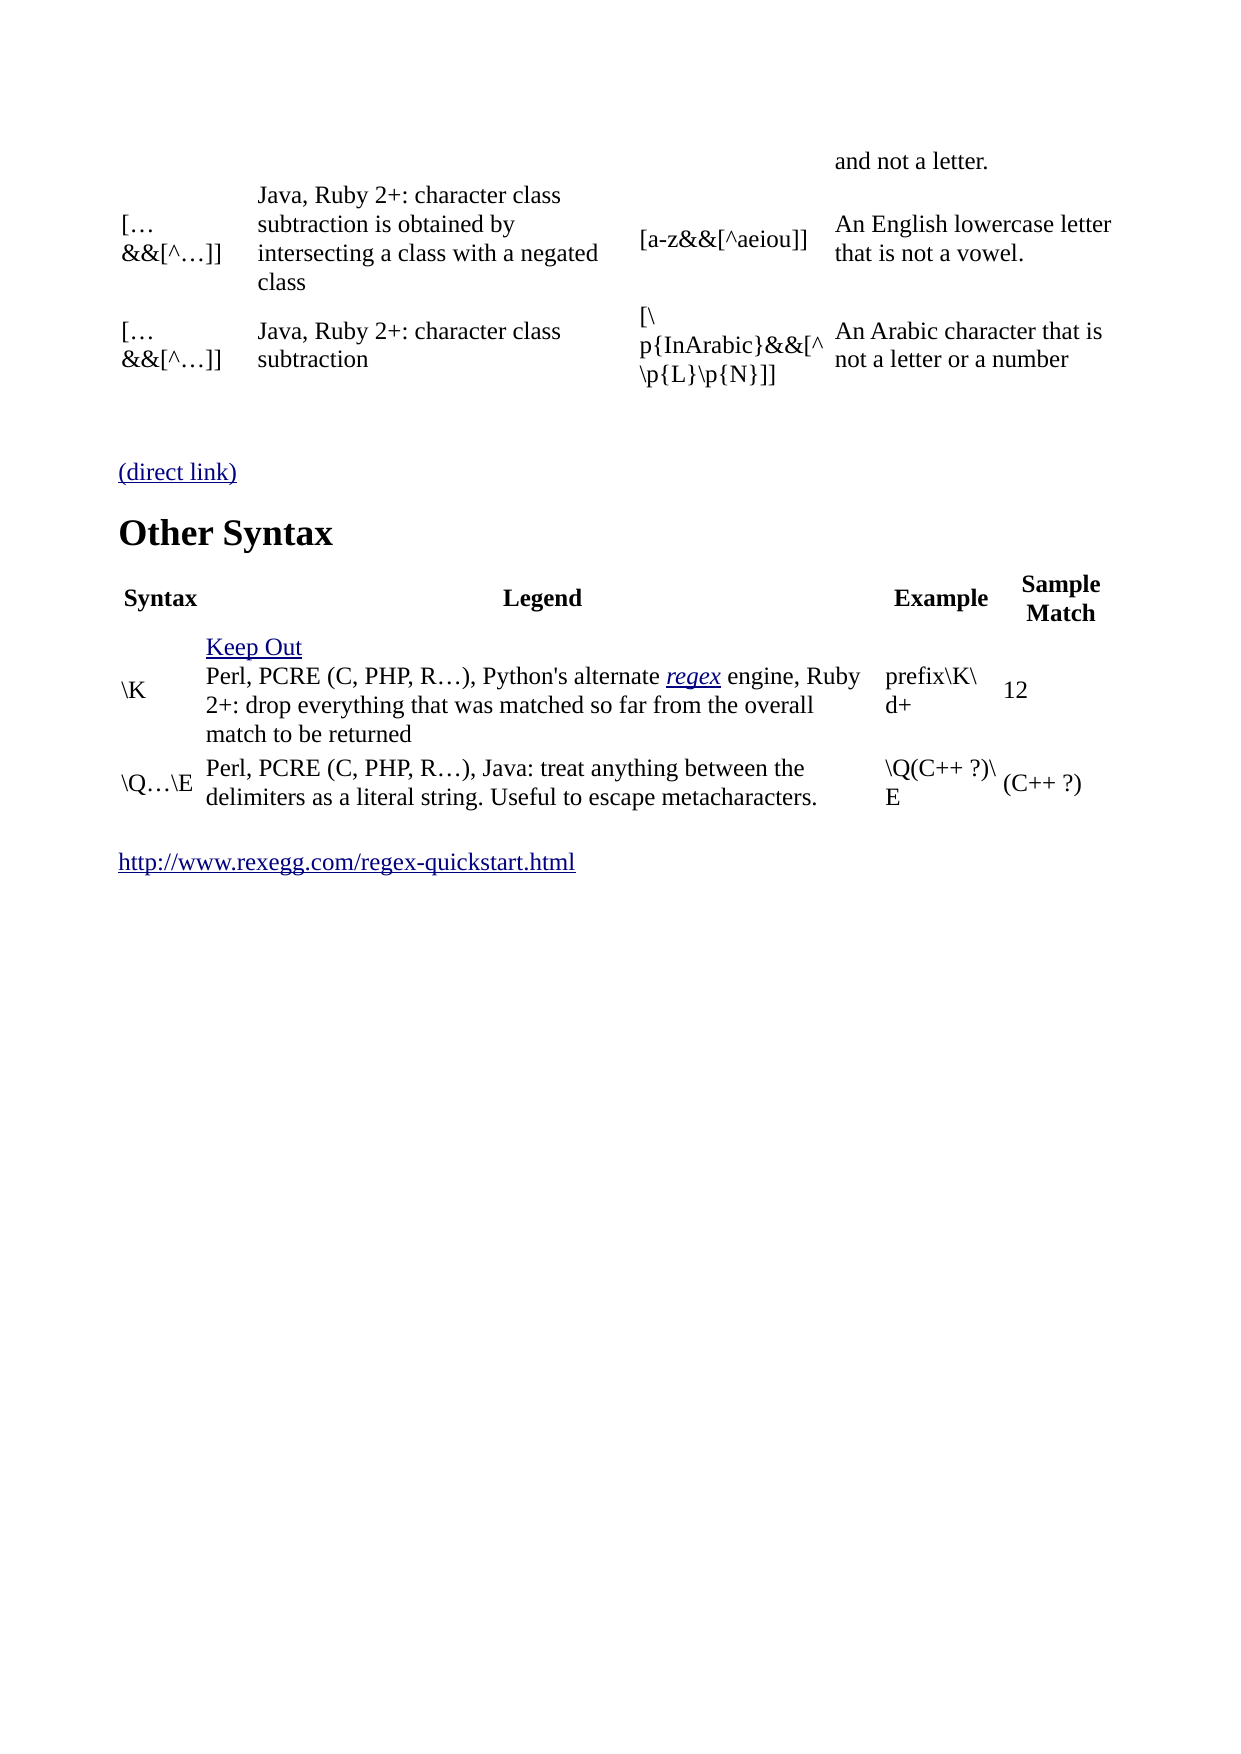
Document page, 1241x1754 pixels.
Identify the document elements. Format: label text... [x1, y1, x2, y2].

table_cell Keep Out Perl, PCRE (C, PHP, R…), Python's alternate regex engine, Ruby 2+: drop everything that was matched so far from the overall match to be returned [203, 630, 882, 750]
text http://www.rexegg.com/regex-quickstart.html [118, 814, 1122, 875]
table_cell \Q(C++ ?)\E [882, 750, 1000, 814]
table_cell Java, Ruby 2+: character class subtraction is obtained by intersecting a class with a negated class [255, 178, 636, 298]
table_cell prefix\K\d+ [882, 630, 1000, 750]
table_cell […&&[^…]] [118, 299, 254, 391]
table_cell [a-z&&[^aeiou]] [636, 178, 832, 298]
table_header Sample Match [1000, 566, 1122, 629]
table_cell \Q…\E [118, 750, 203, 814]
table_cell [636, 143, 832, 178]
table_cell 12 [1000, 630, 1122, 750]
table_cell [\p{InArabic}&&[^\p{L}\p{N}]] [636, 299, 832, 391]
text (direct link) [118, 391, 1122, 485]
table_cell […&&[^…]] [118, 178, 254, 298]
table_header Syntax [118, 566, 203, 629]
table_cell and not a letter. [832, 143, 1122, 178]
table_cell An English lowercase letter that is not a vowel. [832, 178, 1122, 298]
table_cell Perl, PCRE (C, PHP, R…), Java: treat anything between the delimiters as a literal string. Useful to escape metacharacters. [203, 750, 882, 814]
table_header Legend [203, 566, 882, 629]
table_cell [255, 143, 636, 178]
table_cell (C++ ?) [1000, 750, 1122, 814]
subtitle Other Syntax [118, 511, 1122, 554]
table_cell [118, 143, 254, 178]
table_header Example [882, 566, 1000, 629]
table_cell \K [118, 630, 203, 750]
table_cell An Arabic character that is not a letter or a number [832, 299, 1122, 391]
table_cell Java, Ruby 2+: character class subtraction [255, 299, 636, 391]
